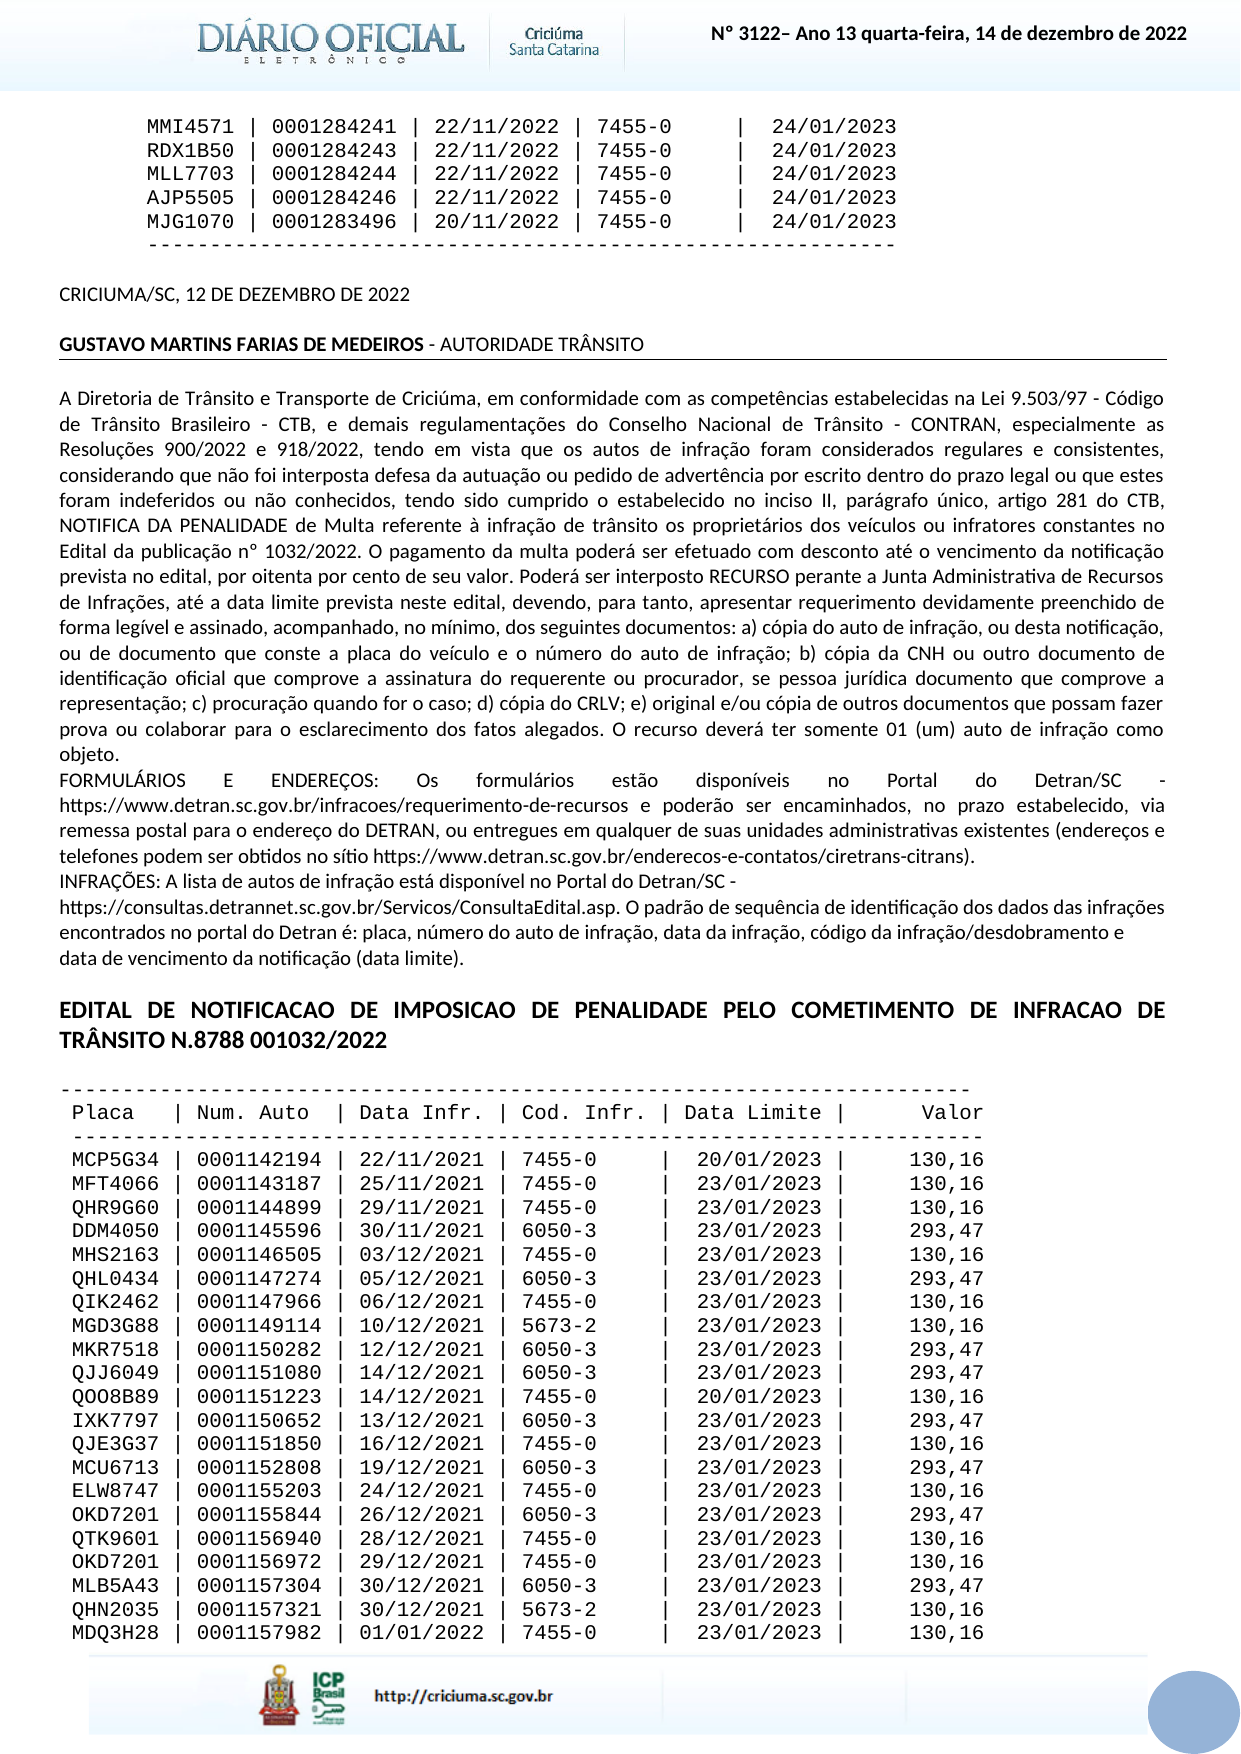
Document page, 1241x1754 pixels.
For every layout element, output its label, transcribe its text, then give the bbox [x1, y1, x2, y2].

text ------------------------------------------------------------------------- [59, 1078, 1167, 1102]
text ELW8747 | 0001155203 | 24/12/2021 | 7455-0 | 23/01/2023 | 130,16 [59, 1481, 1167, 1504]
text QHR9G60 | 0001144899 | 29/11/2021 | 7455-0 | 23/01/2023 | 130,16 [59, 1197, 1167, 1220]
text MHS2163 | 0001146505 | 03/12/2021 | 7455-0 | 23/01/2023 | 130,16 [59, 1244, 1167, 1268]
text ------------------------------------------------------------ [59, 234, 1167, 258]
text OKD7201 | 0001156972 | 29/12/2021 | 7455-0 | 23/01/2023 | 130,16 [59, 1551, 1167, 1575]
text QHL0434 | 0001147274 | 05/12/2021 | 6050-3 | 23/01/2023 | 293,47 [59, 1268, 1167, 1291]
text MCU6713 | 0001152808 | 19/12/2021 | 6050-3 | 23/01/2023 | 293,47 [59, 1457, 1167, 1481]
text MDQ3H28 | 0001157982 | 01/01/2022 | 7455-0 | 23/01/2023 | 130,16 [59, 1622, 1167, 1646]
text MFT4066 | 0001143187 | 25/11/2021 | 7455-0 | 23/01/2023 | 130,16 [59, 1173, 1167, 1197]
text IXK7797 | 0001150652 | 13/12/2021 | 6050-3 | 23/01/2023 | 293,47 [59, 1409, 1167, 1433]
text OKD7201 | 0001155844 | 26/12/2021 | 6050-3 | 23/01/2023 | 293,47 [59, 1504, 1167, 1528]
text RDX1B50 | 0001284243 | 22/11/2022 | 7455-0 | 24/01/2023 [59, 140, 1167, 163]
text CRICIUMA/SC, 12 DE DEZEMBRO DE 2022 [59, 282, 1167, 308]
text QIK2462 | 0001147966 | 06/12/2021 | 7455-0 | 23/01/2023 | 130,16 [59, 1291, 1167, 1315]
text MMI4571 | 0001284241 | 22/11/2022 | 7455-0 | 24/01/2023 [59, 116, 1167, 140]
text Placa | Num. Auto | Data Infr. | Cod. Infr. | Data Limite | Valor [59, 1102, 1167, 1126]
text QHN2035 | 0001157321 | 30/12/2021 | 5673-2 | 23/01/2023 | 130,16 [59, 1599, 1167, 1622]
text ------------------------------------------------------------------------- [59, 1126, 1167, 1149]
text MGD3G88 | 0001149114 | 10/12/2021 | 5673-2 | 23/01/2023 | 130,16 [59, 1315, 1167, 1339]
text MKR7518 | 0001150282 | 12/12/2021 | 6050-3 | 23/01/2023 | 293,47 [59, 1339, 1167, 1362]
text GUSTAVO MARTINS FARIAS DE MEDEIROS - AUTORIDADE TRÂNSITO [59, 308, 1167, 359]
text QJJ6049 | 0001151080 | 14/12/2021 | 6050-3 | 23/01/2023 | 293,47 [59, 1362, 1167, 1386]
text QOO8B89 | 0001151223 | 14/12/2021 | 7455-0 | 20/01/2023 | 130,16 [59, 1386, 1167, 1409]
text EDITAL DE NOTIFICACAO DE IMPOSICAO DE PENALIDADE PELO COMETIMENTO DE INFRACAO DE TRÂNSITO N.8788 001032/2022 [59, 994, 1167, 1055]
text MCP5G34 | 0001142194 | 22/11/2021 | 7455-0 | 20/01/2023 | 130,16 [59, 1149, 1167, 1173]
text AJP5505 | 0001284246 | 22/11/2022 | 7455-0 | 24/01/2023 [59, 187, 1167, 211]
text INFRAÇÕES: A lista de autos de infração está disponível no Portal do Detran/SC - https://consultas.detrannet.sc.gov.br/Servicos/ConsultaEdital.asp. O padrão de sequência de identificação dos dados das infrações encontrados no portal do Detran é: placa, número do auto de infração, data da infração, código da infração/desdobramento e data de vencimento da notificação (data limite). [59, 868, 1167, 970]
text QJE3G37 | 0001151850 | 16/12/2021 | 7455-0 | 23/01/2023 | 130,16 [59, 1433, 1167, 1457]
text QTK9601 | 0001156940 | 28/12/2021 | 7455-0 | 23/01/2023 | 130,16 [59, 1528, 1167, 1551]
text MLB5A43 | 0001157304 | 30/12/2021 | 6050-3 | 23/01/2023 | 293,47 [59, 1575, 1167, 1599]
text MJG1070 | 0001283496 | 20/11/2022 | 7455-0 | 24/01/2023 [59, 211, 1167, 234]
text FORMULÁRIOS E ENDEREÇOS: Os formulários estão disponíveis no Portal do Detran/SC - https://www.detran.sc.gov.br/infracoes/requerimento-de-recursos e poderão ser encaminhados, no prazo estabelecido, via remessa postal para o endereço do DETRAN, ou entregues em qualquer de suas unidades administrativas existentes (endereços e telefones podem ser obtidos no sítio https://www.detran.sc.gov.br/enderecos-e-contatos/ciretrans-citrans). [59, 767, 1167, 868]
text A Diretoria de Trânsito e Transporte de Criciúma, em conformidade com as competências estabelecidas na Lei 9.503/97 - Código de Trânsito Brasileiro - CTB, e demais regulamentações do Conselho Nacional de Trânsito - CONTRAN, especialmente as Resoluções 900/2022 e 918/2022, tendo em vista que os autos de infração foram considerados regulares e consistentes, considerando que não foi interposta defesa da autuação ou pedido de advertência por escrito dentro do prazo legal ou que estes foram indeferidos ou não conhecidos, tendo sido cumprido o estabelecido no inciso II, parágrafo único, artigo 281 do CTB, NOTIFICA DA PENALIDADE de Multa referente à infração de trânsito os proprietários dos veículos ou infratores constantes no Edital da publicação nº 1032/2022. O pagamento da multa poderá ser efetuado com desconto até o vencimento da notificação prevista no edital, por oitenta por cento de seu valor. Poderá ser interposto RECURSO perante a Junta Administrativa de Recursos de Infrações, até a data limite prevista neste edital, devendo, para tanto, apresentar requerimento devidamente preenchido de forma legível e assinado, acompanhado, no mínimo, dos seguintes documentos: a) cópia do auto de infração, ou desta notificação, ou de documento que conste a placa do veículo e o número do auto de infração; b) cópia da CNH ou outro documento de identificação oficial que comprove a assinatura do requerente ou procurador, se pessoa jurídica documento que comprove a representação; c) procuração quando for o caso; d) cópia do CRLV; e) original e/ou cópia de outros documentos que possam fazer prova ou colaborar para o esclarecimento dos fatos alegados. O recurso deverá ter somente 01 (um) auto de infração como objeto. [59, 386, 1167, 767]
text MLL7703 | 0001284244 | 22/11/2022 | 7455-0 | 24/01/2023 [59, 163, 1167, 187]
text DDM4050 | 0001145596 | 30/11/2021 | 6050-3 | 23/01/2023 | 293,47 [59, 1220, 1167, 1244]
